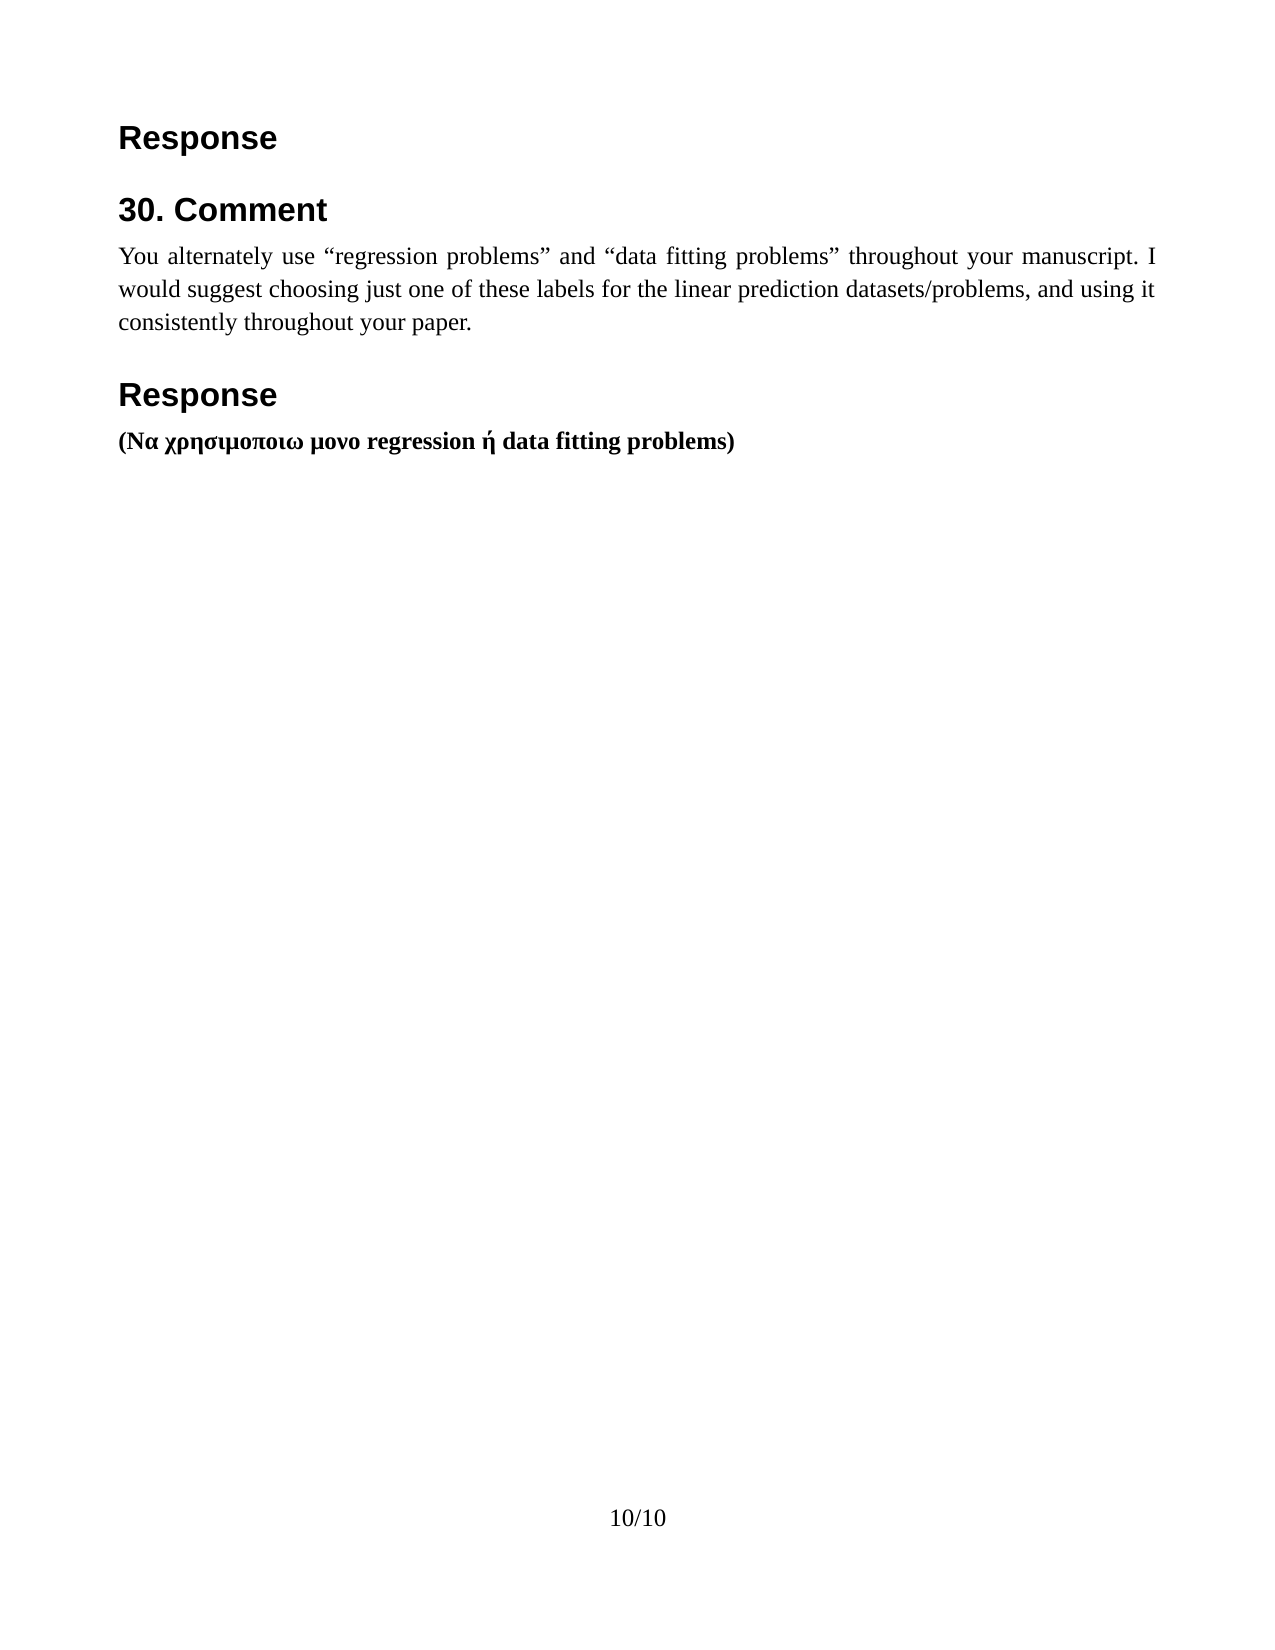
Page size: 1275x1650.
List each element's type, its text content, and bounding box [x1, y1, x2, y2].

text You alternately use “regression problems” and “data fitting problems” throughout your manuscript. I would suggest choosing just one of these labels for the linear prediction datasets/problems, and using it consistently throughout your paper. [118, 241, 1157, 336]
subtitle Response [118, 375, 1157, 414]
text (Να χρησιμοποιω μονο regression ή data fitting problems) [118, 426, 1157, 455]
subtitle Response [118, 118, 1157, 157]
subtitle 30. Comment [118, 190, 1157, 228]
